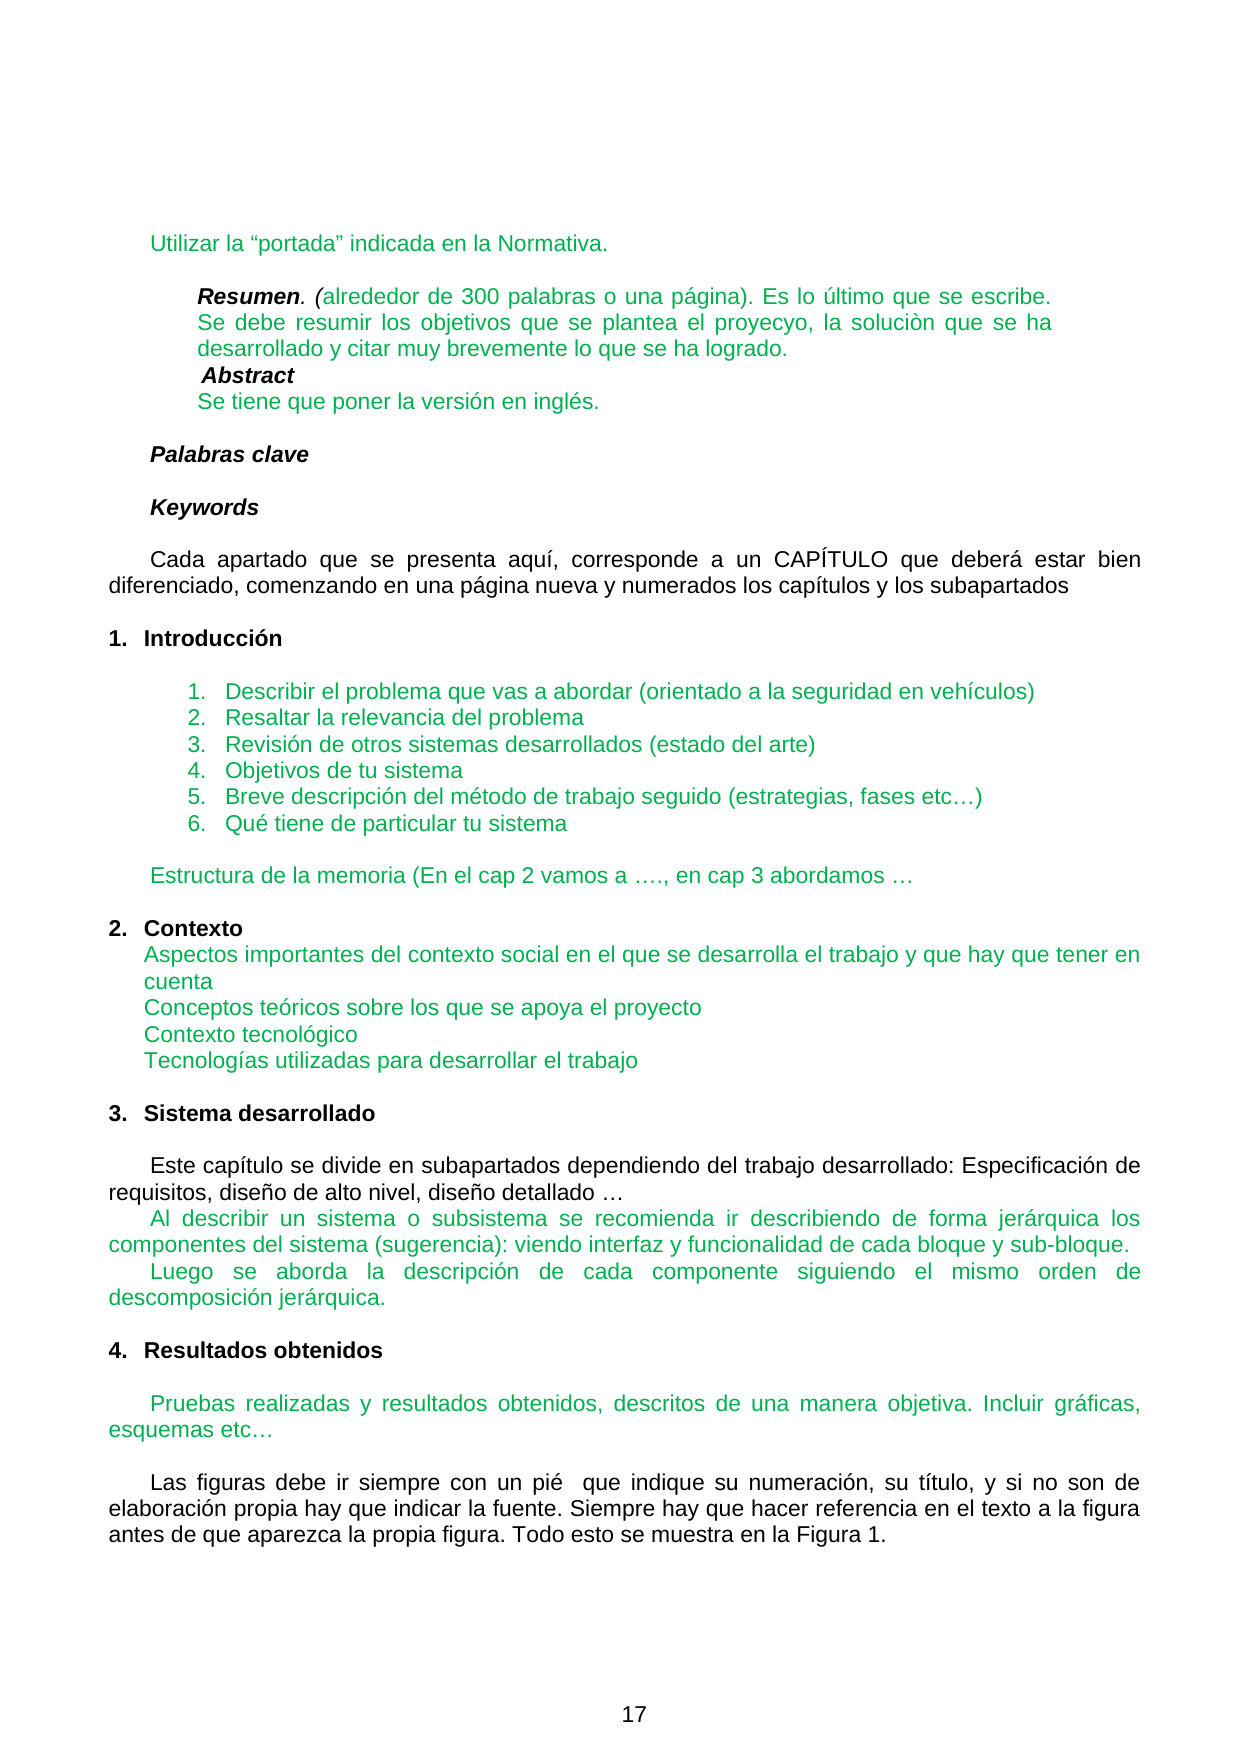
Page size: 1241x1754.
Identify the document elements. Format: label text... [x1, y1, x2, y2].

text Abstract [108, 362, 1142, 388]
text Palabras clave [108, 441, 1142, 467]
list Revisión de otros sistemas desarrollados (estado del arte) [187, 731, 1142, 757]
list Describir el problema que vas a abordar (orientado a la seguridad en vehículos) [187, 678, 1142, 704]
text Al describir un sistema o subsistema se recomienda ir describiendo de forma jerárquica los componentes del sistema (sugerencia): viendo interfaz y funcionalidad de cada bloque y sub-bloque. [108, 1205, 1142, 1258]
list Resultados obtenidos [108, 1337, 1142, 1363]
text Pruebas realizadas y resultados obtenidos, descritos de una manera objetiva. Incluir gráficas, esquemas etc… [108, 1389, 1142, 1442]
list Objetivos de tu sistema [187, 757, 1142, 783]
text Conceptos teóricos sobre los que se apoya el proyecto [144, 994, 1142, 1021]
list Resaltar la relevancia del problema [187, 704, 1142, 731]
text Resumen. (alrededor de 300 palabras o una página). Es lo último que se escribe. Se debe resumir los objetivos que se plantea el proyecyo, la soluciòn que se ha desarrollado y citar muy brevemente lo que se ha logrado. [197, 283, 1053, 362]
text Contexto tecnológico [144, 1021, 1142, 1047]
text Utilizar la “portada” indicada en la Normativa. [108, 230, 1142, 256]
text Tecnologías utilizadas para desarrollar el trabajo [144, 1047, 1142, 1073]
list Contexto [108, 915, 1142, 941]
text Luego se aborda la descripción de cada componente siguiendo el mismo orden de descomposición jerárquica. [108, 1258, 1142, 1310]
list Introducción [108, 625, 1142, 652]
list Sistema desarrollado [108, 1099, 1142, 1126]
text Aspectos importantes del contexto social en el que se desarrolla el trabajo y que hay que tener en cuenta [144, 941, 1142, 994]
text Cada apartado que se presenta aquí, corresponde a un CAPÍTULO que deberá estar bien diferenciado, comenzando en una página nueva y numerados los capítulos y los subapartados [108, 546, 1142, 599]
list Breve descripción del método de trabajo seguido (estrategias, fases etc…) [187, 783, 1142, 810]
list Qué tiene de particular tu sistema [187, 810, 1142, 836]
text Keywords [108, 493, 1142, 520]
text Este capítulo se divide en subapartados dependiendo del trabajo desarrollado: Especificación de requisitos, diseño de alto nivel, diseño detallado … [108, 1152, 1142, 1205]
text Se tiene que poner la versión en inglés. [197, 388, 1053, 414]
text Las figuras debe ir siempre con un pié que indique su numeración, su título, y si no son de elaboración propia hay que indicar la fuente. Siempre hay que hacer referencia en el texto a la figura antes de que aparezca la propia figura. Todo esto se muestra en la Figura 1. [108, 1468, 1142, 1548]
text Estructura de la memoria (En el cap 2 vamos a …., en cap 3 abordamos … [108, 862, 1142, 889]
